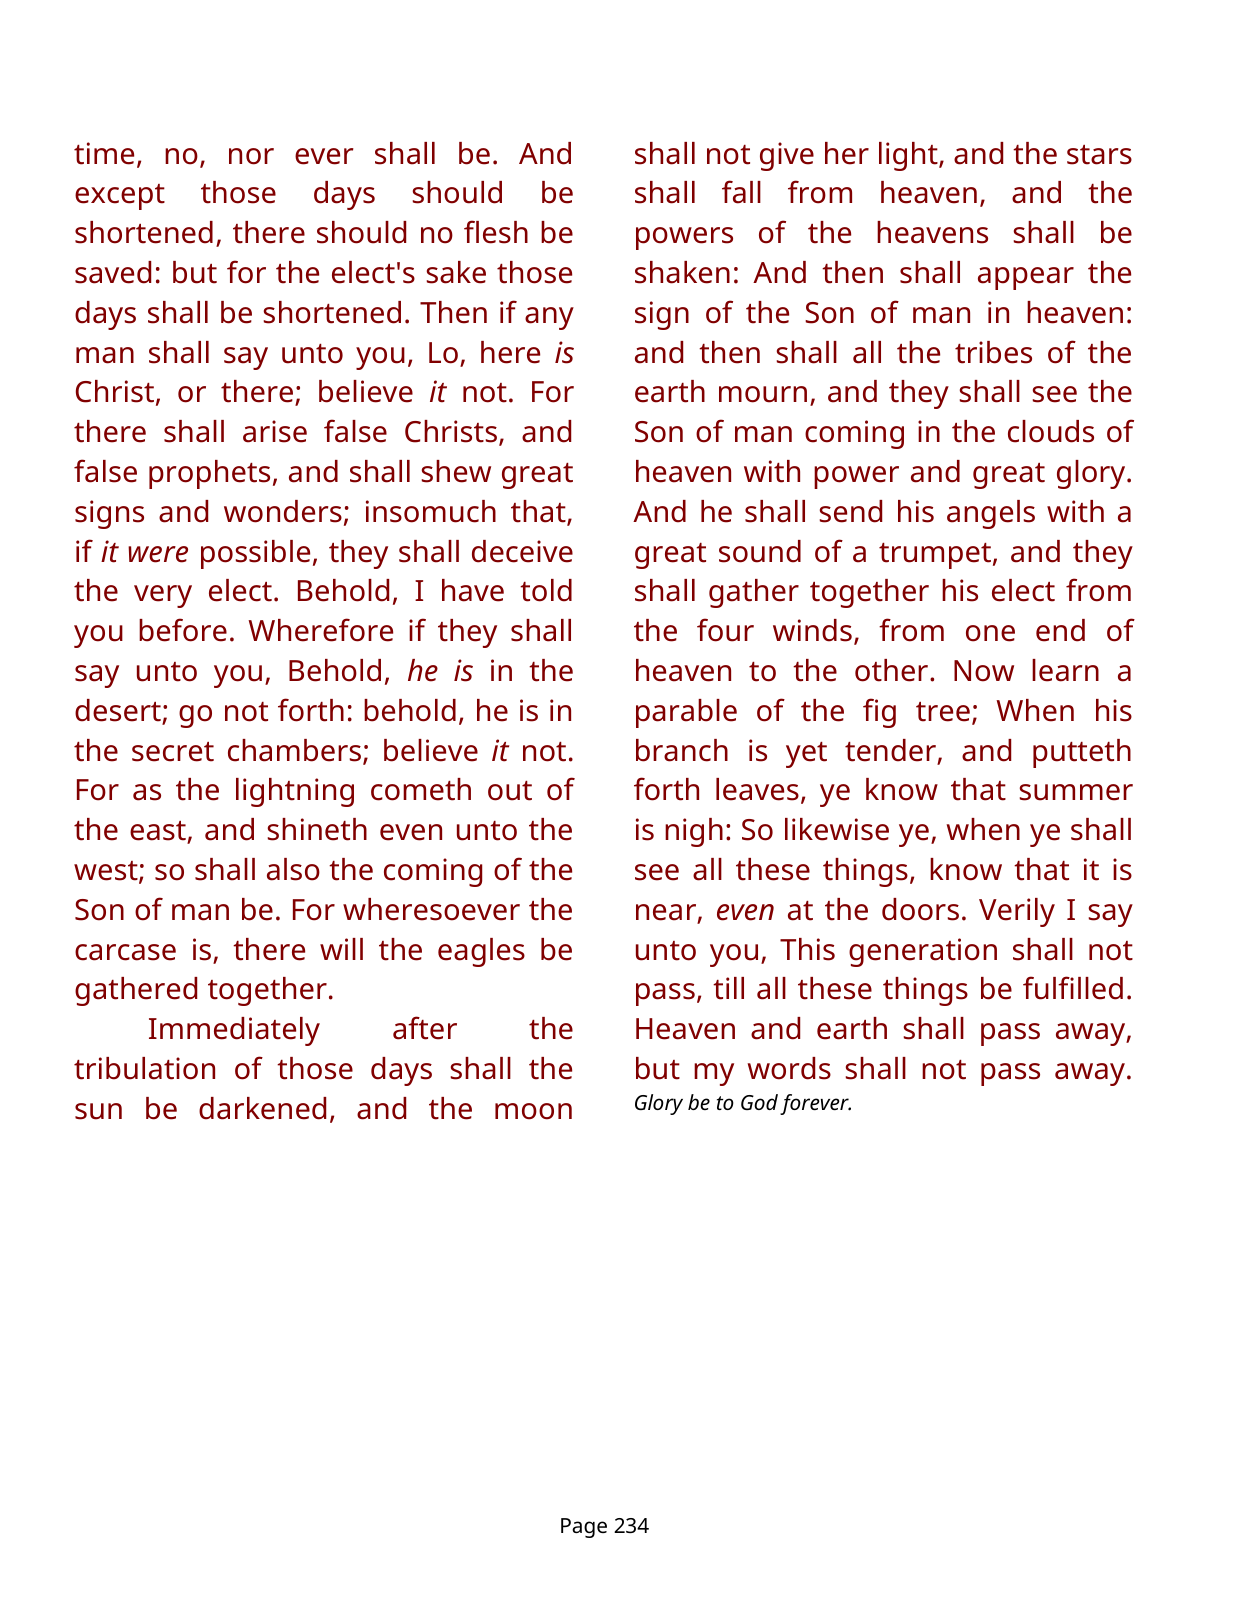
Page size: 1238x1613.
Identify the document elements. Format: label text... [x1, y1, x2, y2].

text Immediately after the tribulation of those days shall the sun be darkened, and the moon [74, 1008, 574, 1128]
text shall not give her light, and the stars shall fall from heaven, and the powers of the heavens shall be shaken: And then shall appear the sign of the Son of man in heaven: and then shall all the tribes of the earth mourn, and they shall see the Son of man coming in the clouds of heaven with power and great glory. And he shall send his angels with a great sound of a trumpet, and they shall gather together his elect from the four winds, from one end of heaven to the other. Now learn a parable of the fig tree; When his branch is yet tender, and putteth forth leaves, ye know that summer is nigh: So likewise ye, when ye shall see all these things, know that it is near, even at the doors. Verily I say unto you, This generation shall not pass, till all these things be fulfilled. Heaven and earth shall pass away, but my words shall not pass away. Glory be to God forever. [633, 133, 1134, 1116]
text time, no, nor ever shall be. And except those days should be shortened, there should no flesh be saved: but for the elect's sake those days shall be shortened. Then if any man shall say unto you, Lo, here is Christ, or there; believe it not. For there shall arise false Christs, and false prophets, and shall shew great signs and wonders; insomuch that, if it were possible, they shall deceive the very elect. Behold, I have told you before. Wherefore if they shall say unto you, Behold, he is in the desert; go not forth: behold, he is in the secret chambers; believe it not. For as the lightning cometh out of the east, and shineth even unto the west; so shall also the coming of the Son of man be. For wheresoever the carcase is, there will the eagles be gathered together. [74, 133, 574, 1008]
